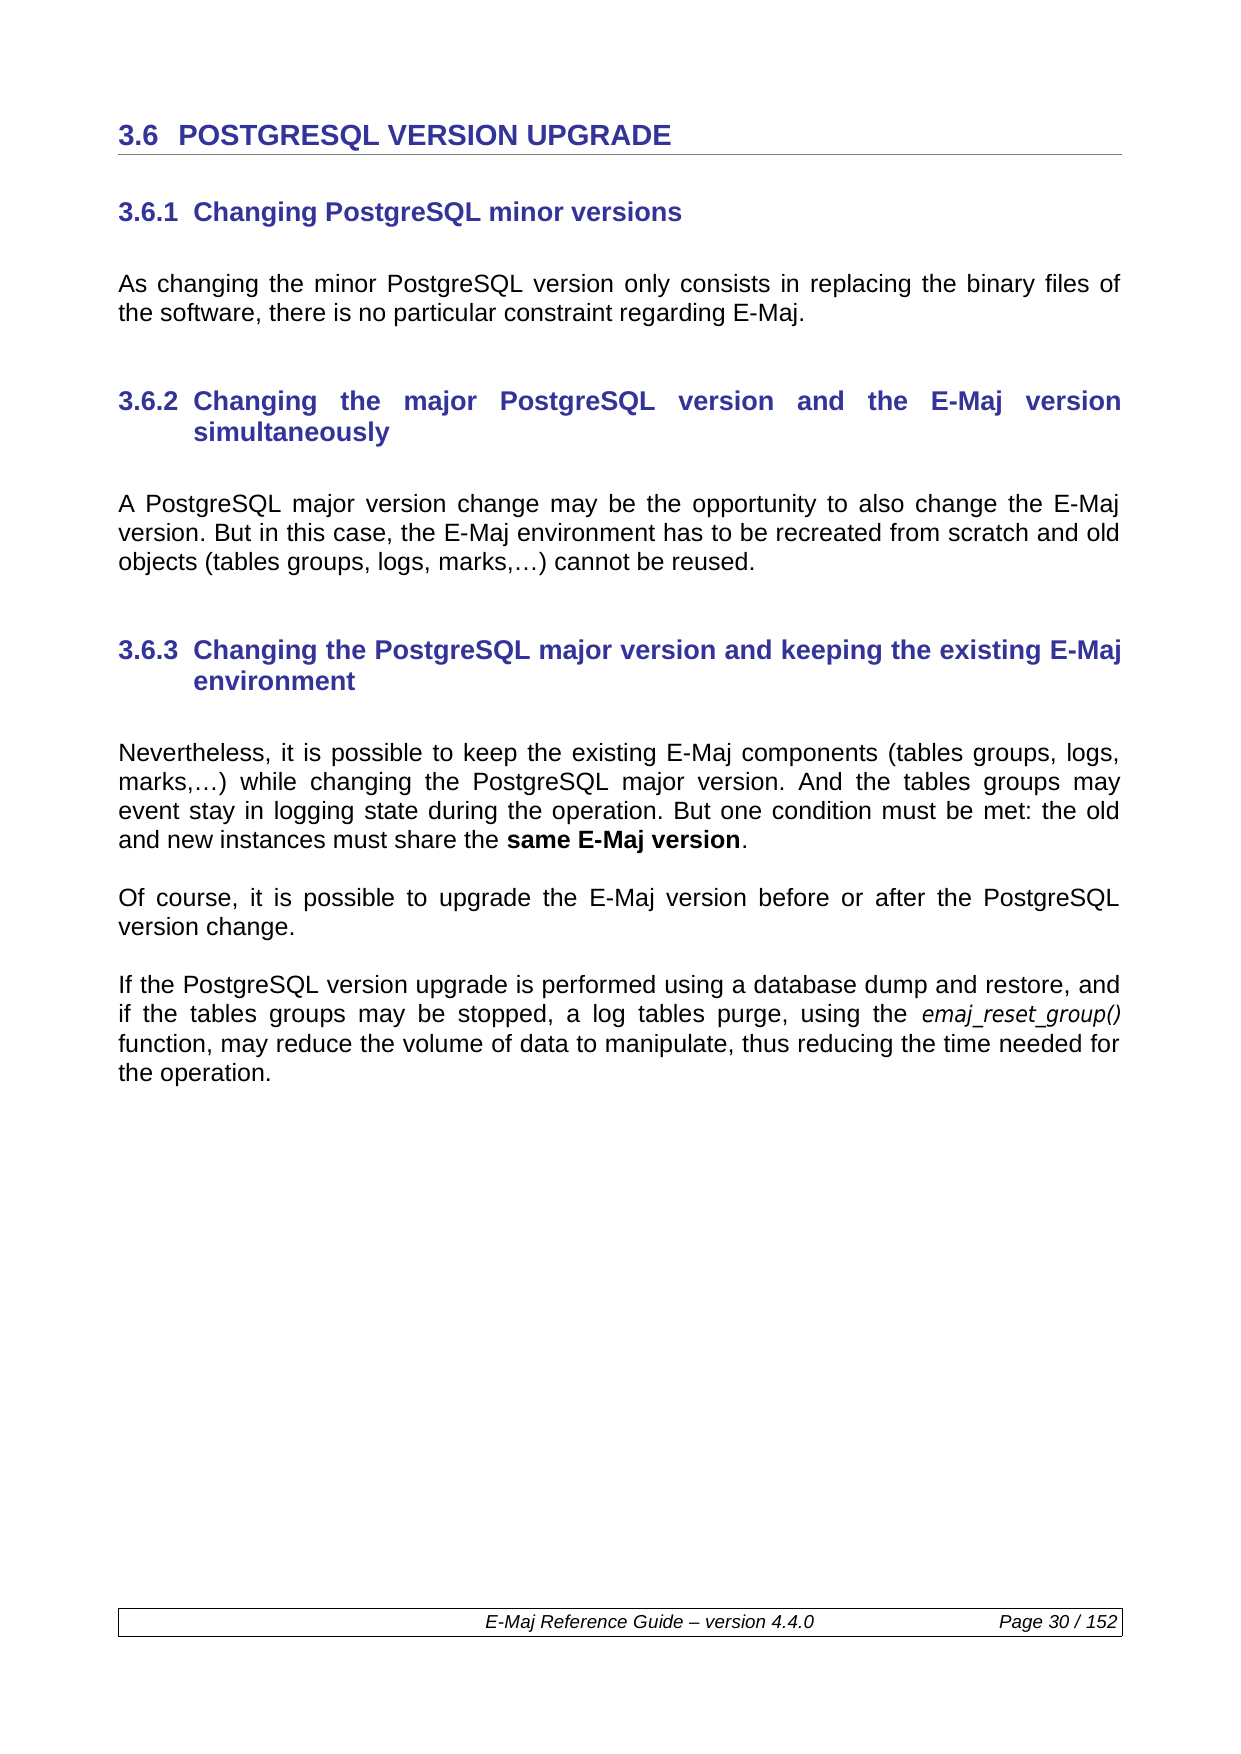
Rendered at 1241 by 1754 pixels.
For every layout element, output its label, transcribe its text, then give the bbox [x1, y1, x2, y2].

subtitle Changing the major PostgreSQL version and the E-Maj version simultaneously [118, 385, 1122, 447]
subtitle PostgreSQL version upgrade [118, 118, 1122, 154]
text If the PostgreSQL version upgrade is performed using a database dump and restore, and if the tables groups may be stopped, a log tables purge, using the emaj_reset_group() function, may reduce the volume of data to manipulate, thus reducing the time needed for the operation. [118, 970, 1122, 1087]
text A PostgreSQL major version change may be the opportunity to also change the E-Maj version. But in this case, the E-Maj environment has to be recreated from scratch and old objects (tables groups, logs, marks,…) cannot be reused. [118, 489, 1122, 576]
text Nevertheless, it is possible to keep the existing E-Maj components (tables groups, logs, marks,…) while changing the PostgreSQL major version. And the tables groups may event stay in logging state during the operation. But one condition must be met: the old and new instances must share the same E-Maj version. [118, 738, 1122, 854]
text Of course, it is possible to upgrade the E-Maj version before or after the PostgreSQL version change. [118, 883, 1122, 941]
subtitle Changing PostgreSQL minor versions [118, 196, 1122, 227]
subtitle Changing the PostgreSQL major version and keeping the existing E-Maj environment [118, 634, 1122, 696]
text As changing the minor PostgreSQL version only consists in replacing the binary files of the software, there is no particular constraint regarding E-Maj. [118, 269, 1122, 327]
